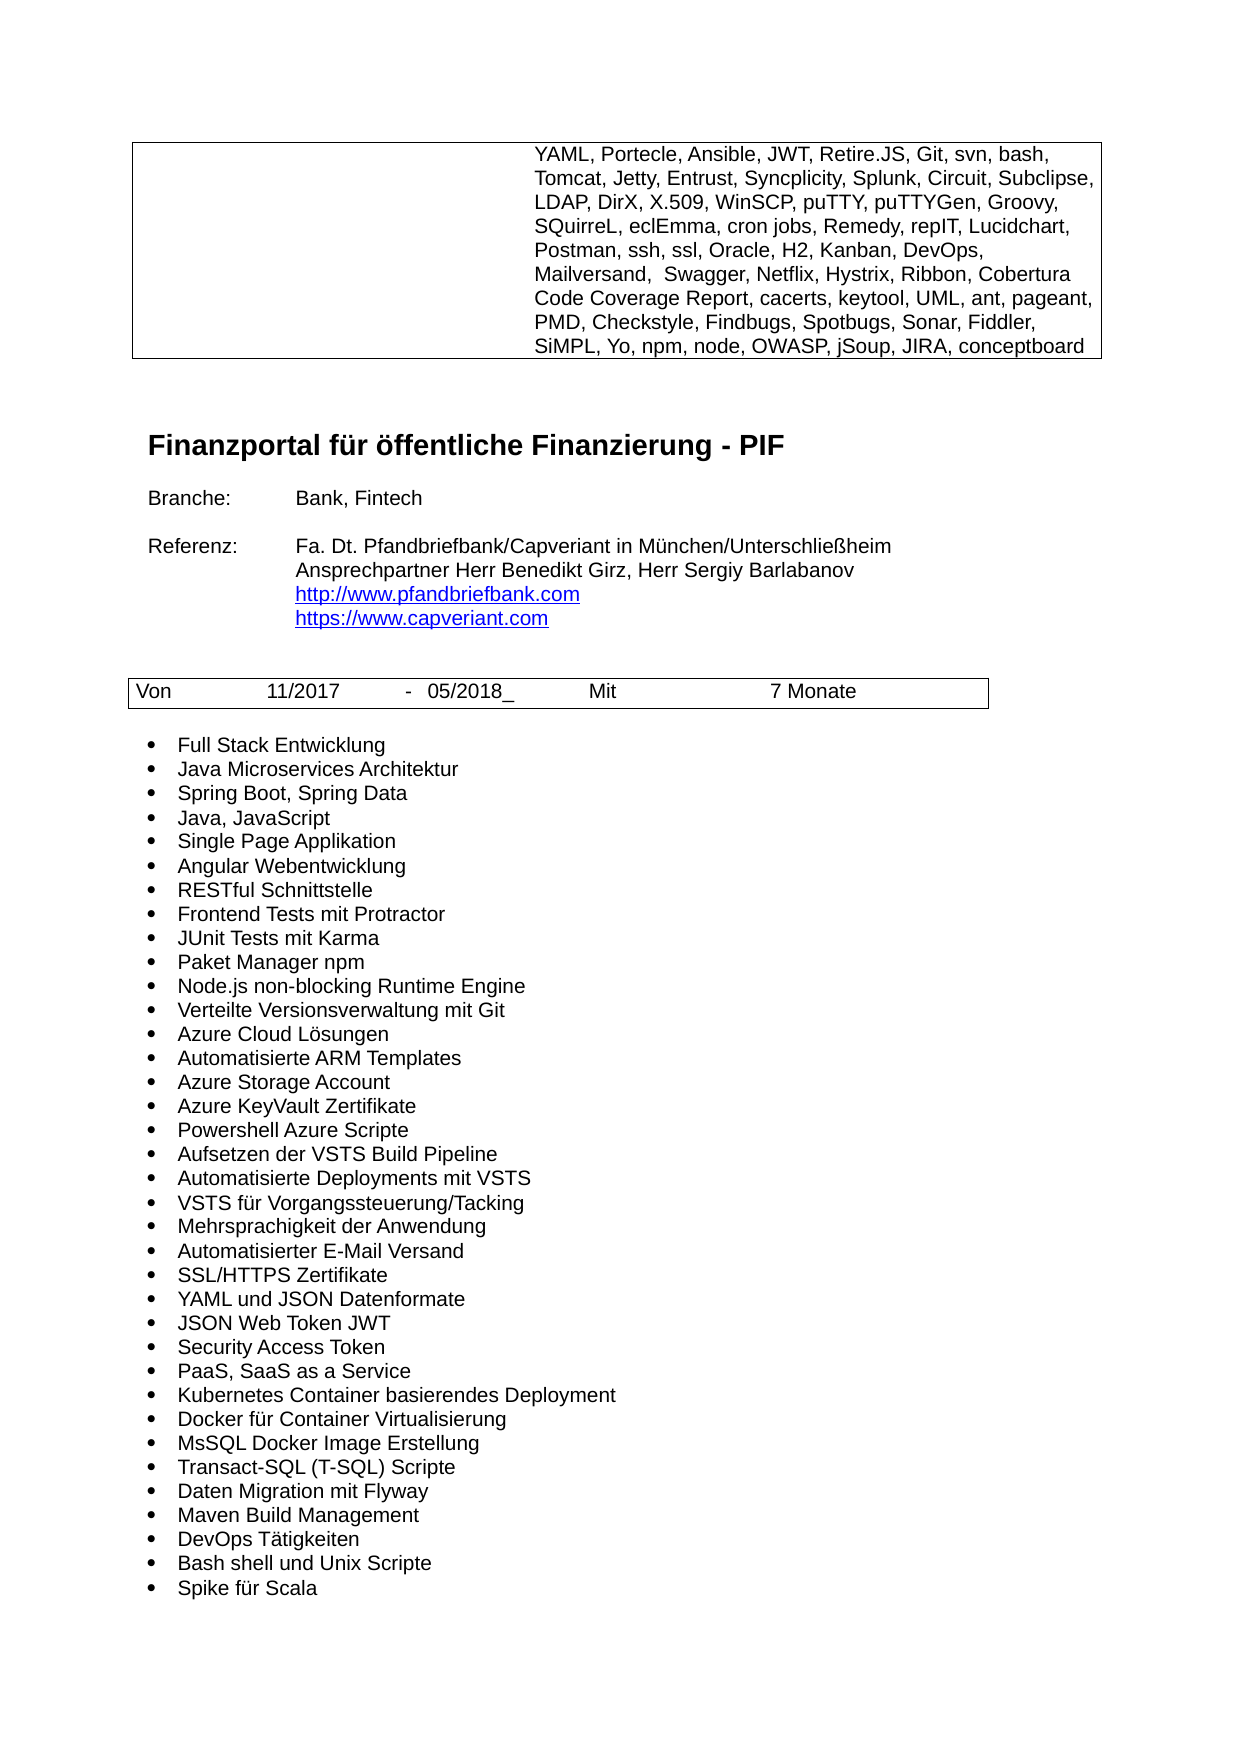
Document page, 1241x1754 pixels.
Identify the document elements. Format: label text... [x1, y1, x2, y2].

list SSL/HTTPS Zertifikate [148, 1262, 1110, 1287]
table_header 7 Monate [763, 679, 988, 708]
table_header 11/2017 [259, 679, 398, 708]
list Bash shell und Unix Scripte [148, 1551, 1110, 1575]
text http://www.pfandbriefbank.com [221, 582, 1110, 606]
table_cell [133, 143, 297, 357]
list Docker für Container Virtualisierung [148, 1407, 1110, 1431]
list Mehrsprachigkeit der Anwendung [148, 1214, 1110, 1238]
list Powershell Azure Scripte [148, 1118, 1110, 1142]
table_header Mit [581, 679, 762, 708]
table_cell [297, 143, 531, 357]
text Branche: Bank, Fintech [148, 486, 1110, 510]
list YAML und JSON Datenformate [148, 1287, 1110, 1311]
list JUnit Tests mit Karma [148, 926, 1110, 950]
text https://www.capveriant.com [221, 606, 1110, 630]
text Referenz: Fa. Dt. Pfandbriefbank/Capveriant in München/Unterschließheim [148, 534, 1110, 558]
list Security Access Token [148, 1335, 1110, 1359]
list Automatisierter E-Mail Versand [148, 1238, 1110, 1262]
list Angular Webentwicklung [148, 853, 1110, 877]
list JSON Web Token JWT [148, 1311, 1110, 1335]
text Ansprechpartner Herr Benedikt Girz, Herr Sergiy Barlabanov [148, 558, 1110, 582]
list Single Page Applikation [148, 829, 1110, 853]
list Maven Build Management [148, 1503, 1110, 1527]
subtitle Finanzportal für öffentliche Finanzierung - PIF [148, 428, 1110, 462]
list VSTS für Vorgangssteuerung/Tacking [148, 1190, 1110, 1214]
list Automatisierte Deployments mit VSTS [148, 1166, 1110, 1190]
list Frontend Tests mit Protractor [148, 902, 1110, 926]
list Azure Storage Account [148, 1070, 1110, 1094]
list MsSQL Docker Image Erstellung [148, 1431, 1110, 1455]
list Azure KeyVault Zertifikate [148, 1094, 1110, 1118]
table_cell YAML, Portecle, Ansible, JWT, Retire.JS, Git, svn, bash, Tomcat, Jetty, Entrust, Syncplicity, Splunk, Circuit, Subclipse, LDAP, DirX, X.509, WinSCP, puTTY, puTTYGen, Groovy, SQuirreL, eclEmma, cron jobs, Remedy, repIT, Lucidchart, Postman, ssh, ssl, Oracle, H2, Kanban, DevOps, Mailversand, Swagger, Netflix, Hystrix, Ribbon, Cobertura Code Coverage Report, cacerts, keytool, UML, ant, pageant, PMD, Checkstyle, Findbugs, Spotbugs, Sonar, Fiddler, SiMPL, Yo, npm, node, OWASP, jSoup, JIRA, conceptboard [531, 143, 1101, 357]
list PaaS, SaaS as a Service [148, 1359, 1110, 1383]
list Kubernetes Container basierendes Deployment [148, 1383, 1110, 1407]
list Spike für Scala [148, 1575, 1110, 1599]
list Java, JavaScript [148, 805, 1110, 829]
list Azure Cloud Lösungen [148, 1022, 1110, 1046]
list RESTful Schnittstelle [148, 877, 1110, 902]
list Aufsetzen der VSTS Build Pipeline [148, 1142, 1110, 1166]
list Paket Manager npm [148, 950, 1110, 974]
list Java Microservices Architektur [148, 757, 1110, 781]
list DevOps Tätigkeiten [148, 1527, 1110, 1551]
list Daten Migration mit Flyway [148, 1479, 1110, 1503]
list Transact-SQL (T-SQL) Scripte [148, 1455, 1110, 1479]
list Node.js non-blocking Runtime Engine [148, 974, 1110, 998]
table_header - [398, 679, 420, 708]
list Spring Boot, Spring Data [148, 781, 1110, 805]
list Automatisierte ARM Templates [148, 1046, 1110, 1070]
table_header 05/2018_ [420, 679, 581, 708]
table_header Von [129, 679, 259, 708]
list Full Stack Entwicklung [148, 733, 1110, 757]
list Verteilte Versionsverwaltung mit Git [148, 998, 1110, 1022]
